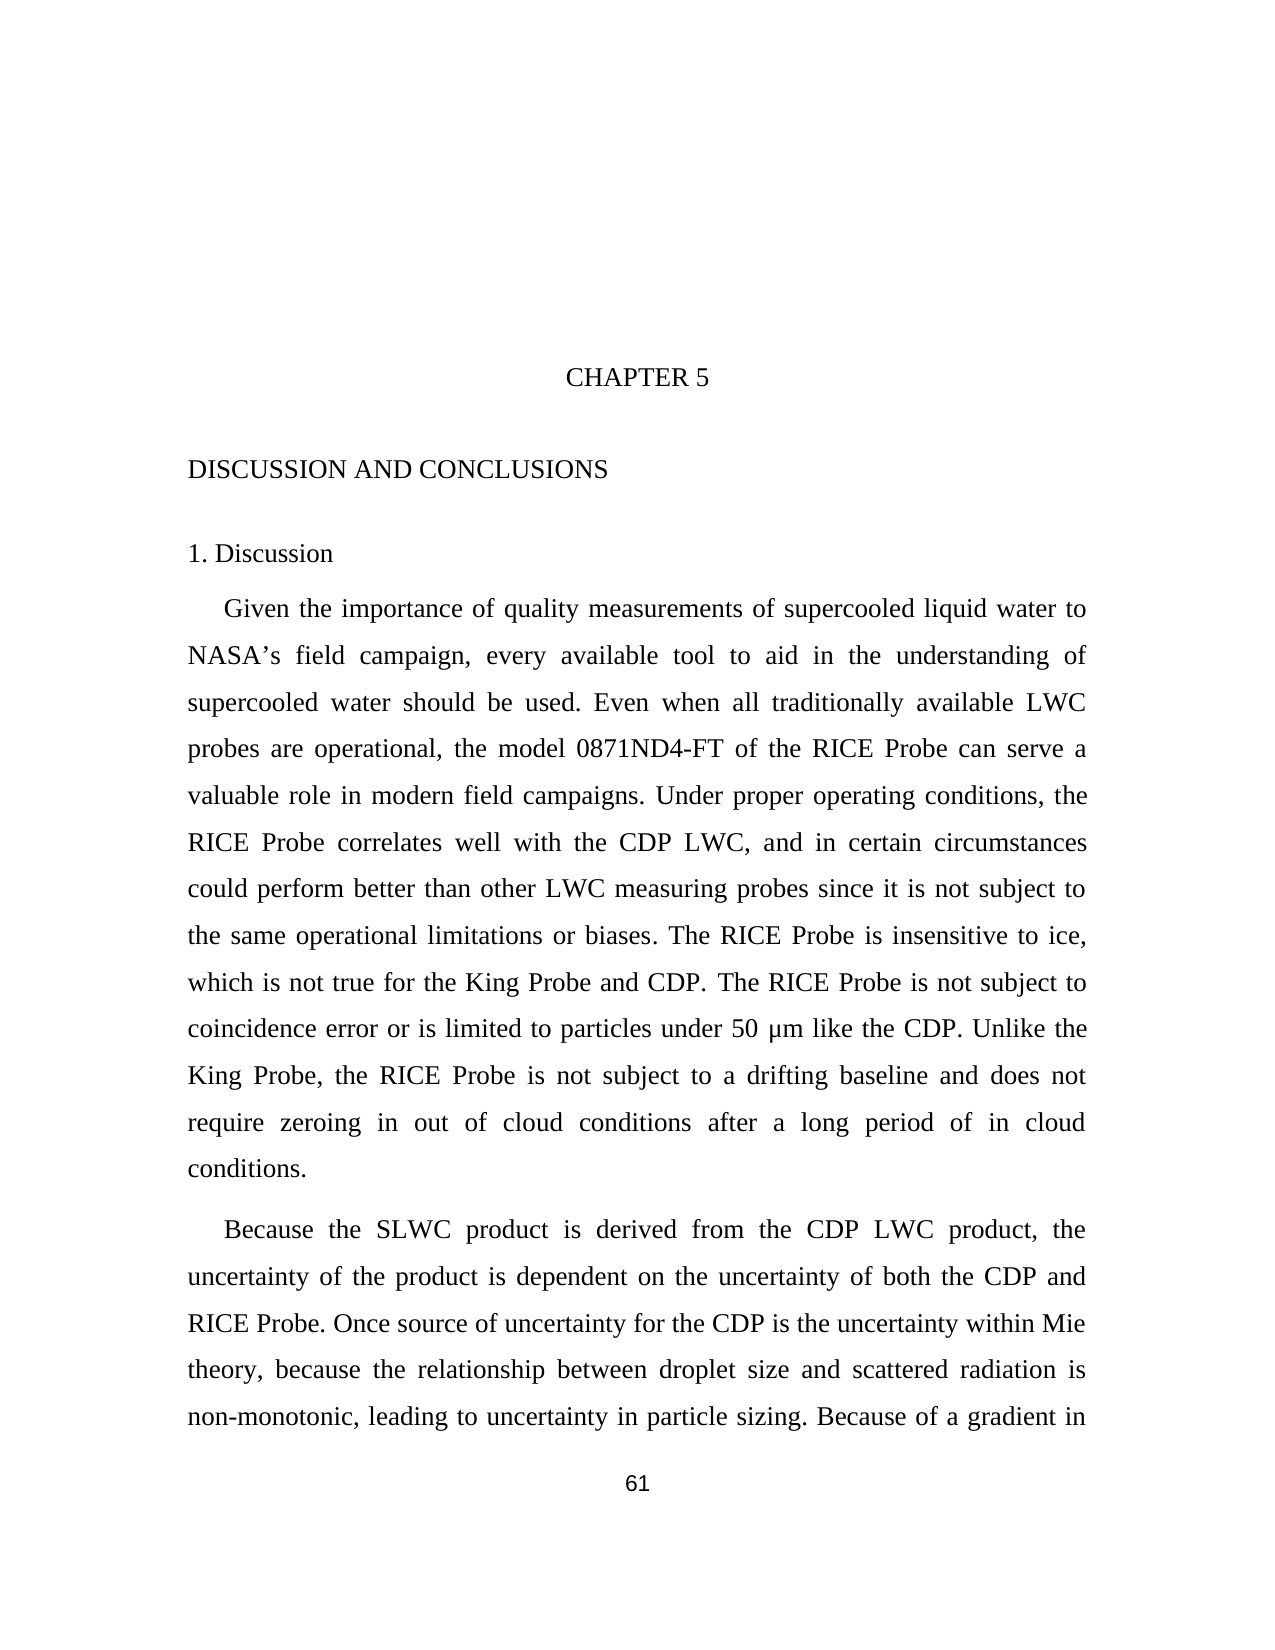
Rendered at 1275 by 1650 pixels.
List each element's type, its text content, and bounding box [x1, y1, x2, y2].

subtitle 1. Discussion [187, 537, 1087, 568]
subtitle DISCUSSION AND CONCLUSIONS [187, 453, 1087, 484]
text Given the importance of quality measurements of supercooled liquid water to NASA’s field campaign, every available tool to aid in the understanding of supercooled water should be used. Even when all traditionally available LWC probes are operational, the model 0871ND4-FT of the RICE Probe can serve a valuable role in modern field campaigns. Under proper operating conditions, the RICE Probe correlates well with the CDP LWC, and in certain circumstances could perform better than other LWC measuring probes since it is not subject to the same operational limitations or biases. The RICE Probe is insensitive to ice, which is not true for the King Probe and CDP. The RICE Probe is not subject to coincidence error or is limited to particles under 50 μm like the CDP. Unlike the King Probe, the RICE Probe is not subject to a drifting baseline and does not require zeroing in out of cloud conditions after a long period of in cloud conditions. [187, 592, 1087, 1183]
text Because the SLWC product is derived from the CDP LWC product, the uncertainty of the product is dependent on the uncertainty of both the CDP and RICE Probe. Once source of uncertainty for the CDP is the uncertainty within Mie theory, because the relationship between droplet size and scattered radiation is non-monotonic, leading to uncertainty in particle sizing. Because of a gradient in [187, 1214, 1087, 1431]
subtitle CHAPTER 5 [187, 361, 1087, 392]
